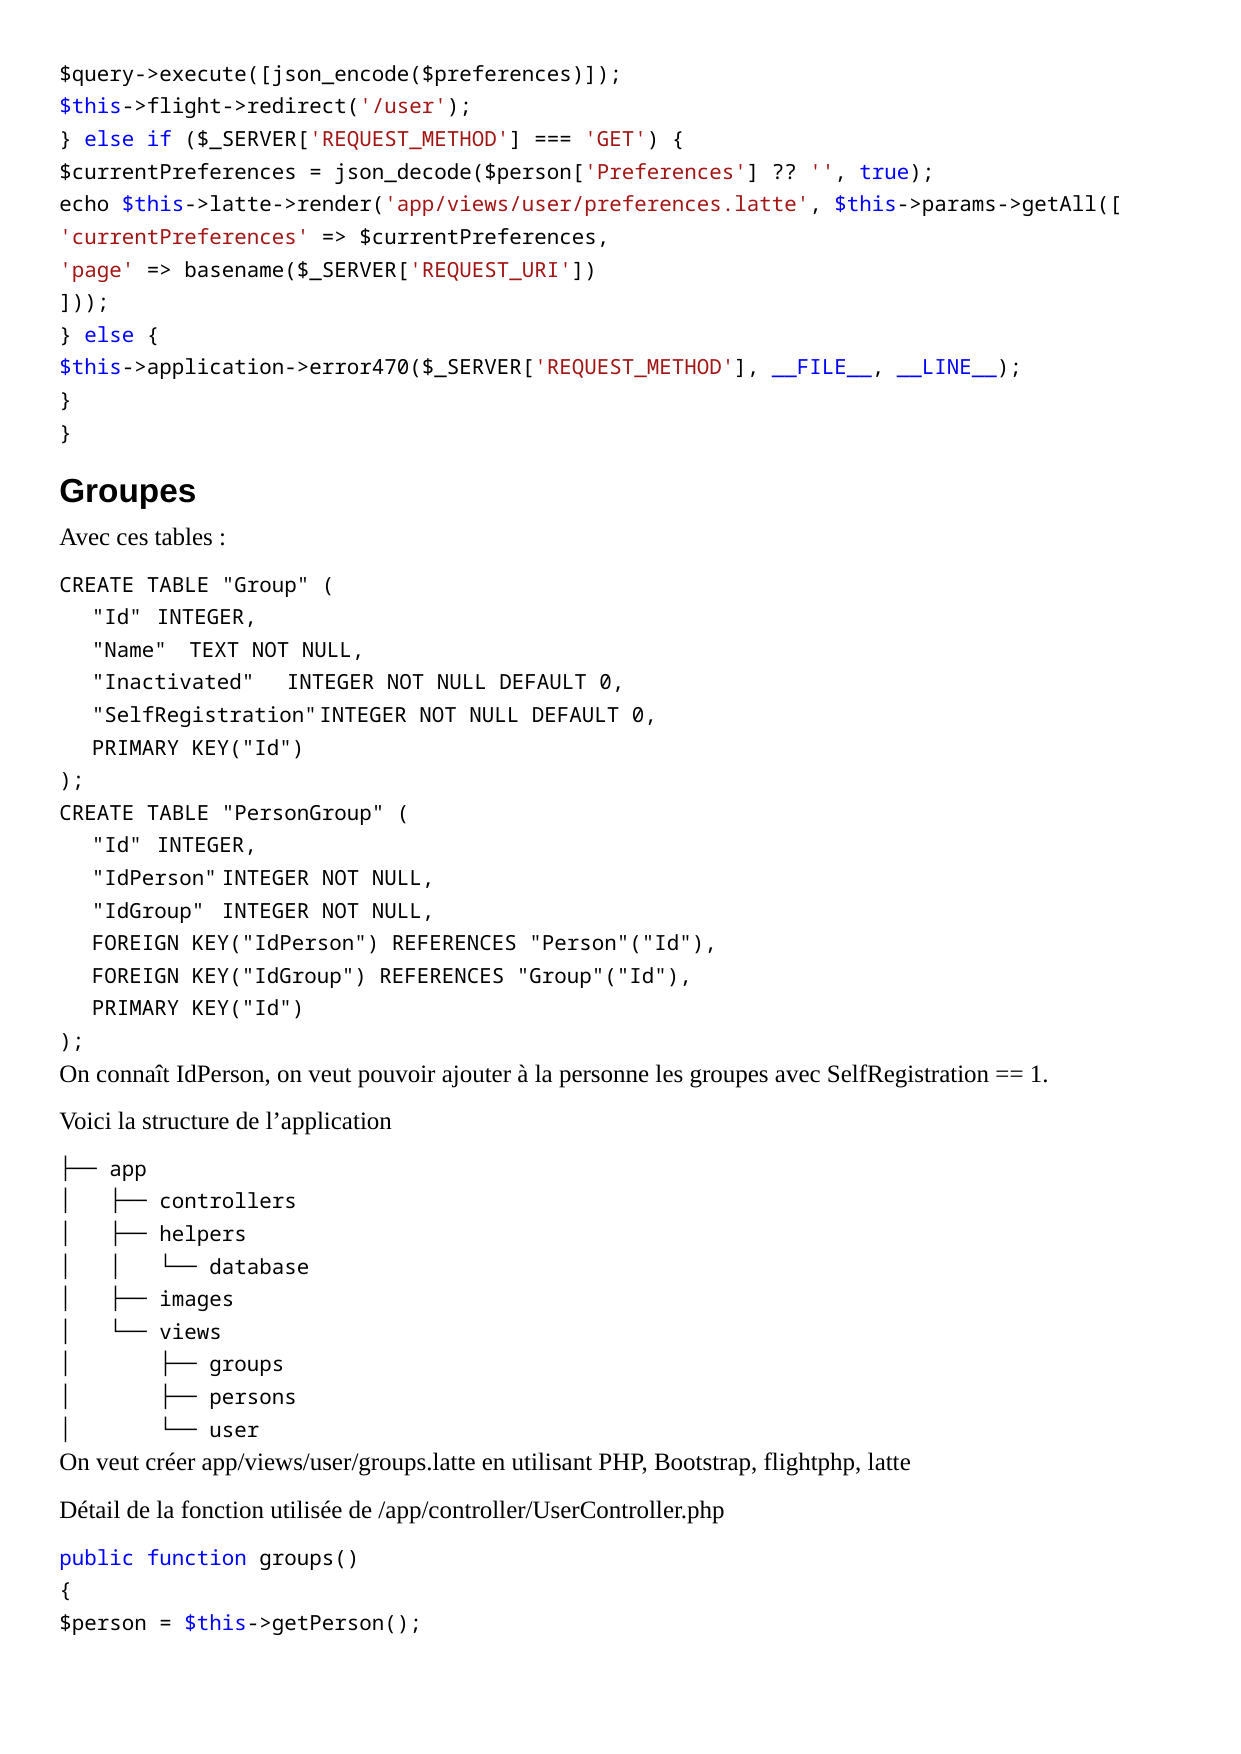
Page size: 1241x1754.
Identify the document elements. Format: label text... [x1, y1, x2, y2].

text Voici la structure de l’application [59, 1106, 1181, 1135]
text "Id" INTEGER, [59, 602, 1181, 631]
text $query->execute([json_encode($preferences)]); [59, 59, 1181, 87]
text │ │ └── database [59, 1252, 1181, 1280]
text ); [59, 1026, 1181, 1054]
text ├── app [59, 1154, 1181, 1182]
text "Inactivated" INTEGER NOT NULL DEFAULT 0, [59, 667, 1181, 696]
text │ ├── images [59, 1284, 1181, 1313]
text Détail de la fonction utilisée de /app/controller/UserController.php [59, 1495, 1181, 1524]
text FOREIGN KEY("IdGroup") REFERENCES "Group"("Id"), [59, 961, 1181, 989]
text CREATE TABLE "Group" ( [59, 570, 1181, 598]
text │ └── views [59, 1317, 1181, 1345]
text { [59, 1575, 1181, 1604]
text } [59, 385, 1181, 413]
text echo $this->latte->render('app/views/user/preferences.latte', $this->params->getAll([ [59, 189, 1181, 218]
text Avec ces tables : [59, 522, 1181, 551]
text $person = $this->getPerson(); [59, 1608, 1181, 1636]
text "IdGroup" INTEGER NOT NULL, [59, 896, 1181, 924]
text │ ├── helpers [59, 1219, 1181, 1248]
text │ ├── persons [59, 1382, 1181, 1411]
text │ ├── controllers [59, 1187, 1181, 1215]
text ])); [59, 287, 1181, 316]
text FOREIGN KEY("IdPerson") REFERENCES "Person"("Id"), [59, 928, 1181, 957]
text PRIMARY KEY("Id") [59, 733, 1181, 761]
text "Id" INTEGER, [59, 831, 1181, 859]
text On connaît IdPerson, on veut pouvoir ajouter à la personne les groupes avec SelfRegistration == 1. [59, 1059, 1181, 1087]
text public function groups() [59, 1543, 1181, 1571]
text "SelfRegistration" INTEGER NOT NULL DEFAULT 0, [59, 700, 1181, 728]
subtitle Groupes [59, 471, 1181, 509]
text ); [59, 765, 1181, 794]
text "IdPerson" INTEGER NOT NULL, [59, 863, 1181, 892]
text $this->flight->redirect('/user'); [59, 92, 1181, 120]
text CREATE TABLE "PersonGroup" ( [59, 798, 1181, 826]
text 'page' => basename($_SERVER['REQUEST_URI']) [59, 255, 1181, 283]
text │ ├── groups [59, 1349, 1181, 1378]
text On veut créer app/views/user/groups.latte en utilisant PHP, Bootstrap, flightphp, latte [59, 1447, 1181, 1476]
text 'currentPreferences' => $currentPreferences, [59, 222, 1181, 251]
text } else if ($_SERVER['REQUEST_METHOD'] === 'GET') { [59, 124, 1181, 153]
text } [59, 418, 1181, 446]
text │ └── user [59, 1415, 1181, 1443]
text PRIMARY KEY("Id") [59, 993, 1181, 1022]
text $this->application->error470($_SERVER['REQUEST_METHOD'], __FILE__, __LINE__); [59, 352, 1181, 381]
text $currentPreferences = json_decode($person['Preferences'] ?? '', true); [59, 157, 1181, 185]
text "Name" TEXT NOT NULL, [59, 635, 1181, 663]
text } else { [59, 320, 1181, 348]
